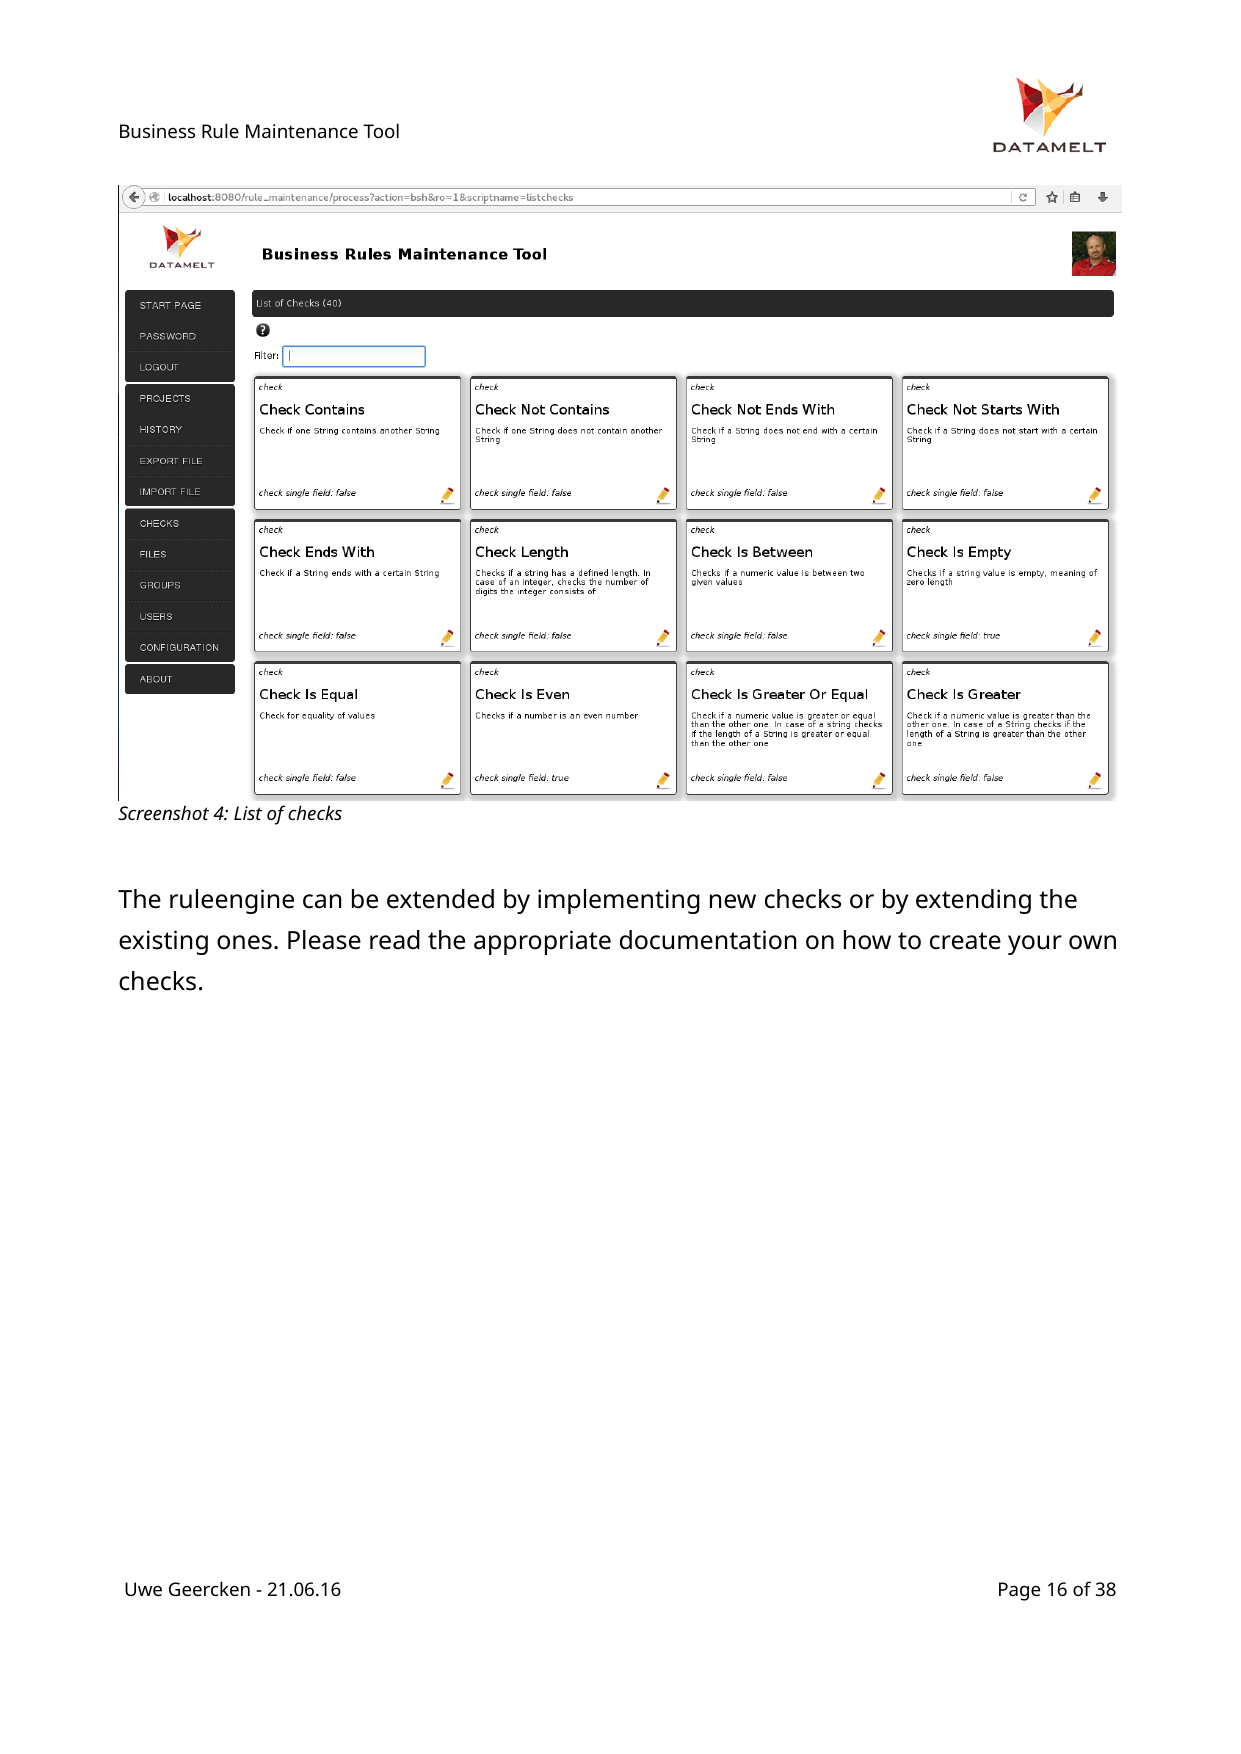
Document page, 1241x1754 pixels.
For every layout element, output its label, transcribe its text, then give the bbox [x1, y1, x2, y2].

text The ruleengine can be extended by implementing new checks or by extending the existing ones. Please read the appropriate documentation on how to create your own checks. [118, 882, 1122, 997]
picture [992, 69, 1107, 160]
text Screenshot 4: List of checks [118, 801, 1122, 826]
picture [118, 185, 1123, 801]
